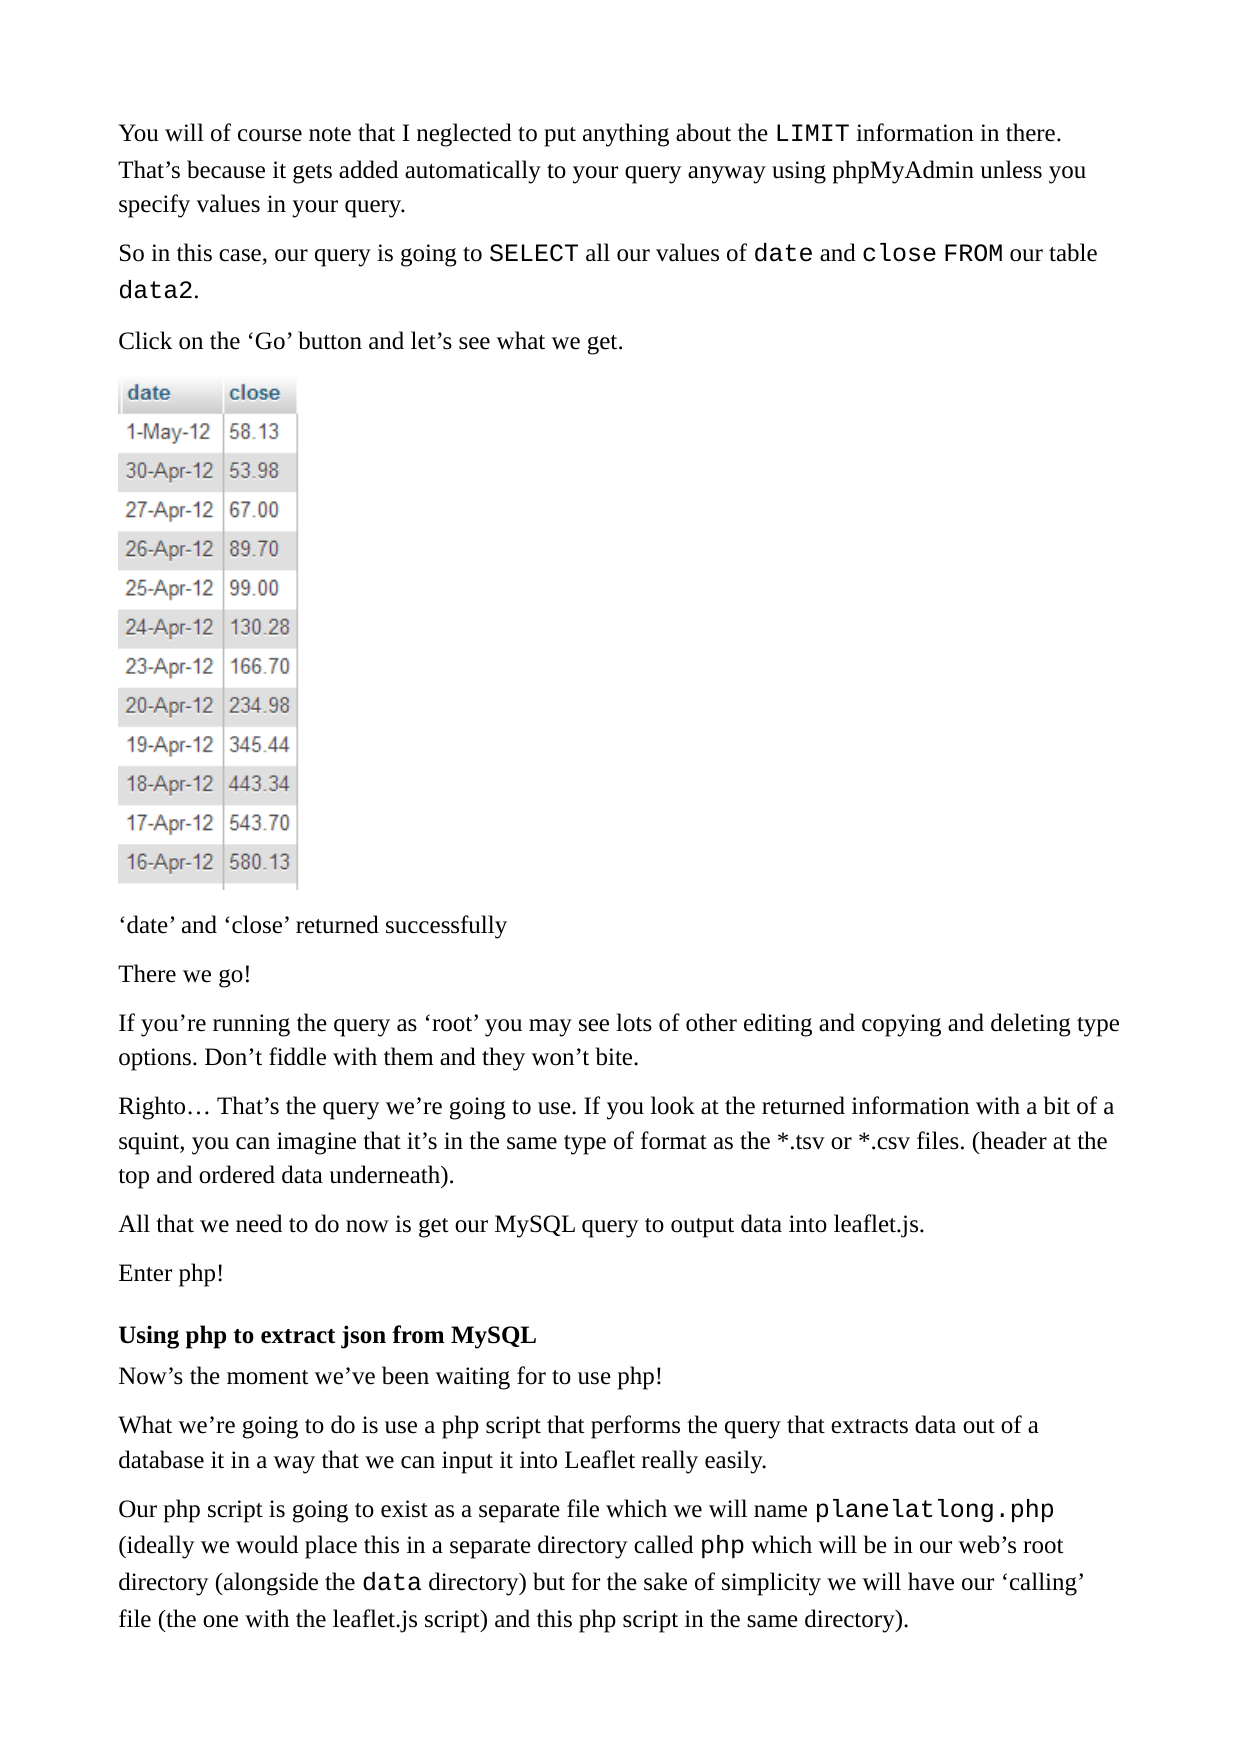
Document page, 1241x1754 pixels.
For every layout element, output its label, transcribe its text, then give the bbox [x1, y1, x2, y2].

text ‘date’ and ‘close’ returned successfully [118, 910, 1122, 938]
text Now’s the moment we’ve been waiting for to use php! [118, 1361, 1122, 1390]
text Righto… That’s the query we’re going to use. If you look at the returned information with a bit of a squint, you can imagine that it’s in the same type of format as the *.tsv or *.csv files. (header at the top and ordered data underneath). [118, 1091, 1122, 1189]
text Our php script is going to exist as a separate file which we will name planelatlong.php (ideally we would place this in a separate directory called php which will be in our web’s root directory (alongside the data directory) but for the sake of simplicity we will have our ‘calling’ file (the one with the leaflet.js script) and this php script in the same directory). [118, 1494, 1122, 1632]
text Click on the ‘Go’ button and let’s see what we get. [118, 326, 1122, 355]
text If you’re running the query as ‘root’ you may see lots of other editing and copying and deleting type options. Don’t fiddle with them and they won’t bite. [118, 1008, 1122, 1071]
text So in this case, our query is going to SELECT all our values of date and close FROM our table data2. [118, 238, 1122, 306]
text There we go! [118, 959, 1122, 988]
picture [118, 375, 303, 890]
text What we’re going to do is use a php script that performs the query that extracts data out of a database it in a way that we can input it into Leaflet really easily. [118, 1410, 1122, 1474]
text Enter php! [118, 1258, 1122, 1287]
text All that we need to do now is get our MySQL query to output data into leaflet.js. [118, 1209, 1122, 1238]
text You will of course note that I neglected to put anything about the LIMIT information in there. That’s because it gets added automatically to your query anyway using phpMyAdmin unless you specify values in your query. [118, 118, 1122, 218]
subtitle Using php to extract json from MySQL [118, 1320, 1122, 1349]
